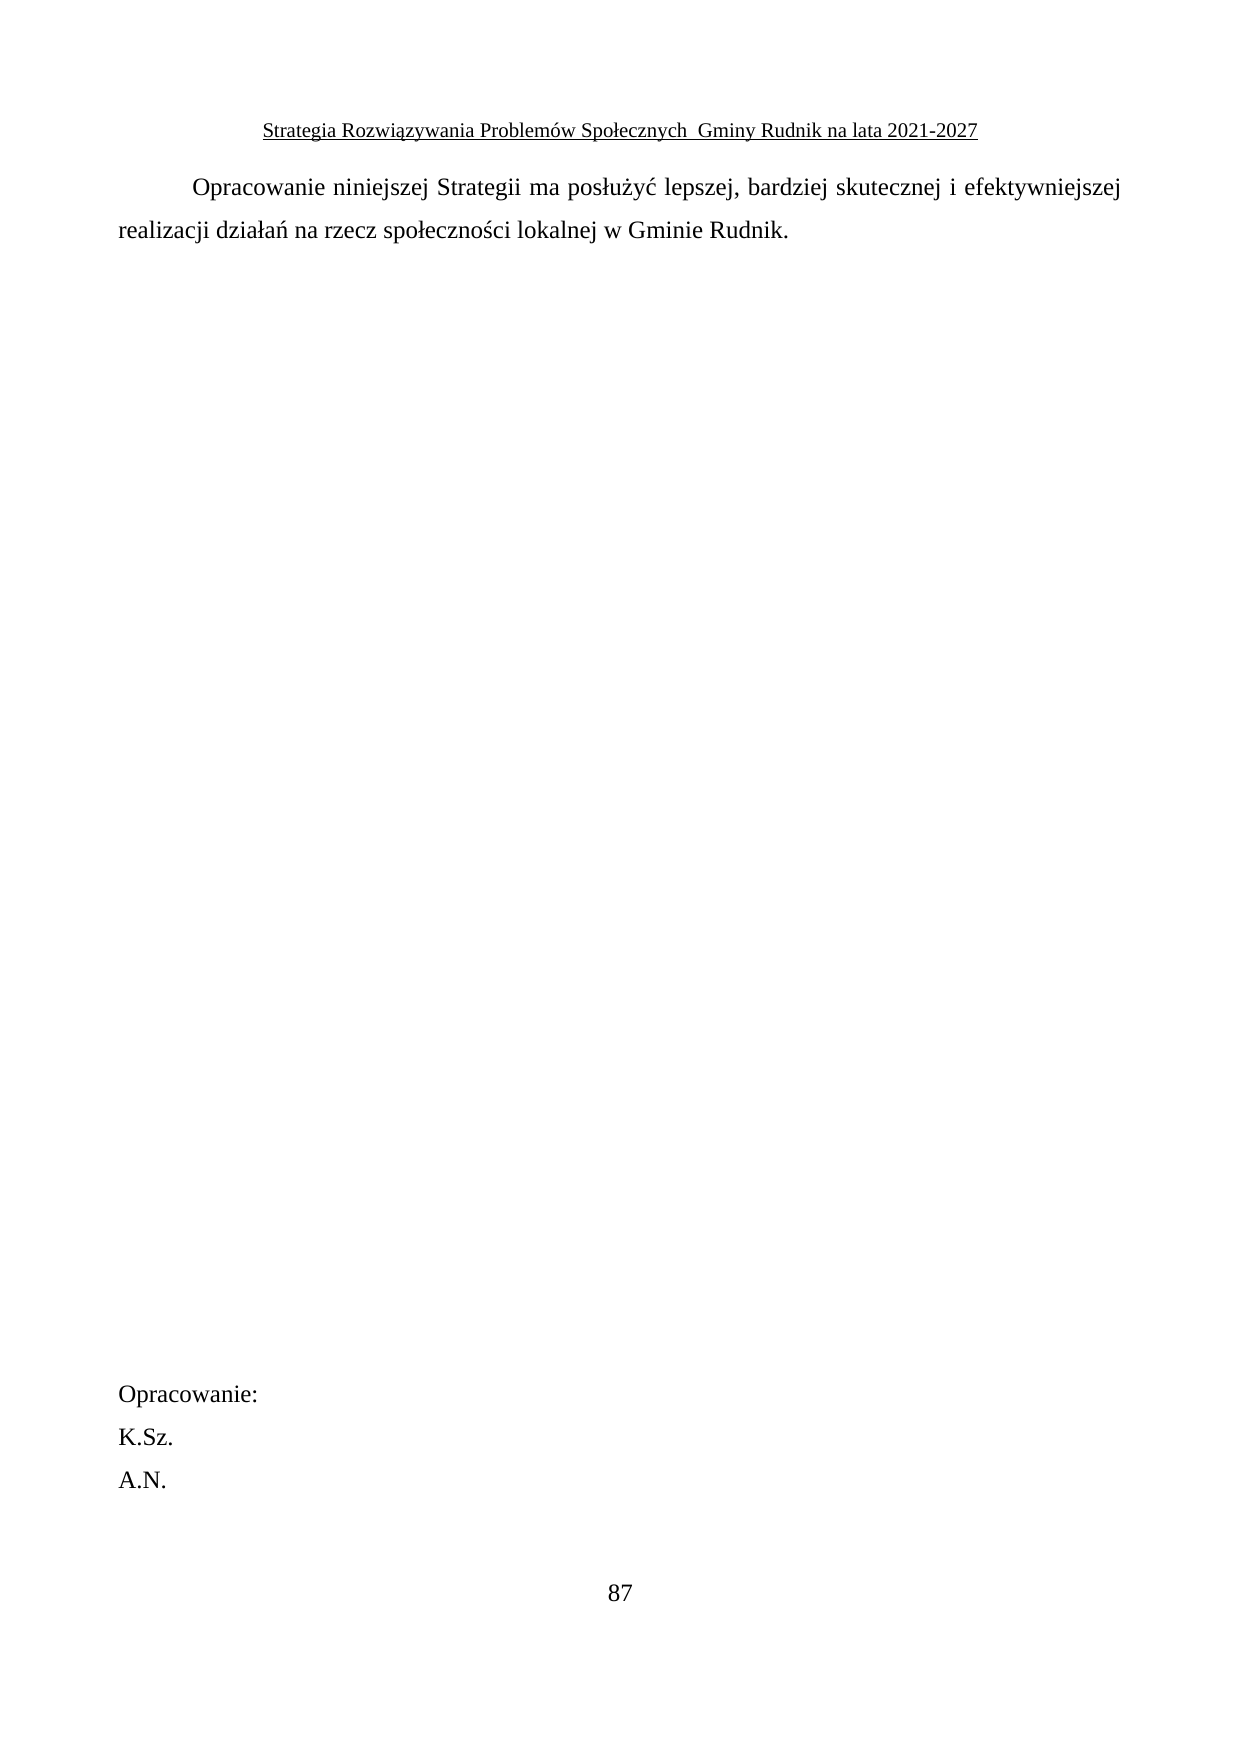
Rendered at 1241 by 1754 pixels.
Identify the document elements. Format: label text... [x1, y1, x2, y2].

text Opracowanie: [118, 1379, 1122, 1408]
text Opracowanie niniejszej Strategii ma posłużyć lepszej, bardziej skutecznej i efektywniejszej realizacji działań na rzecz społeczności lokalnej w Gminie Rudnik. [118, 172, 1122, 243]
text K.Sz. [118, 1422, 1122, 1451]
text A.N. [118, 1465, 1122, 1494]
